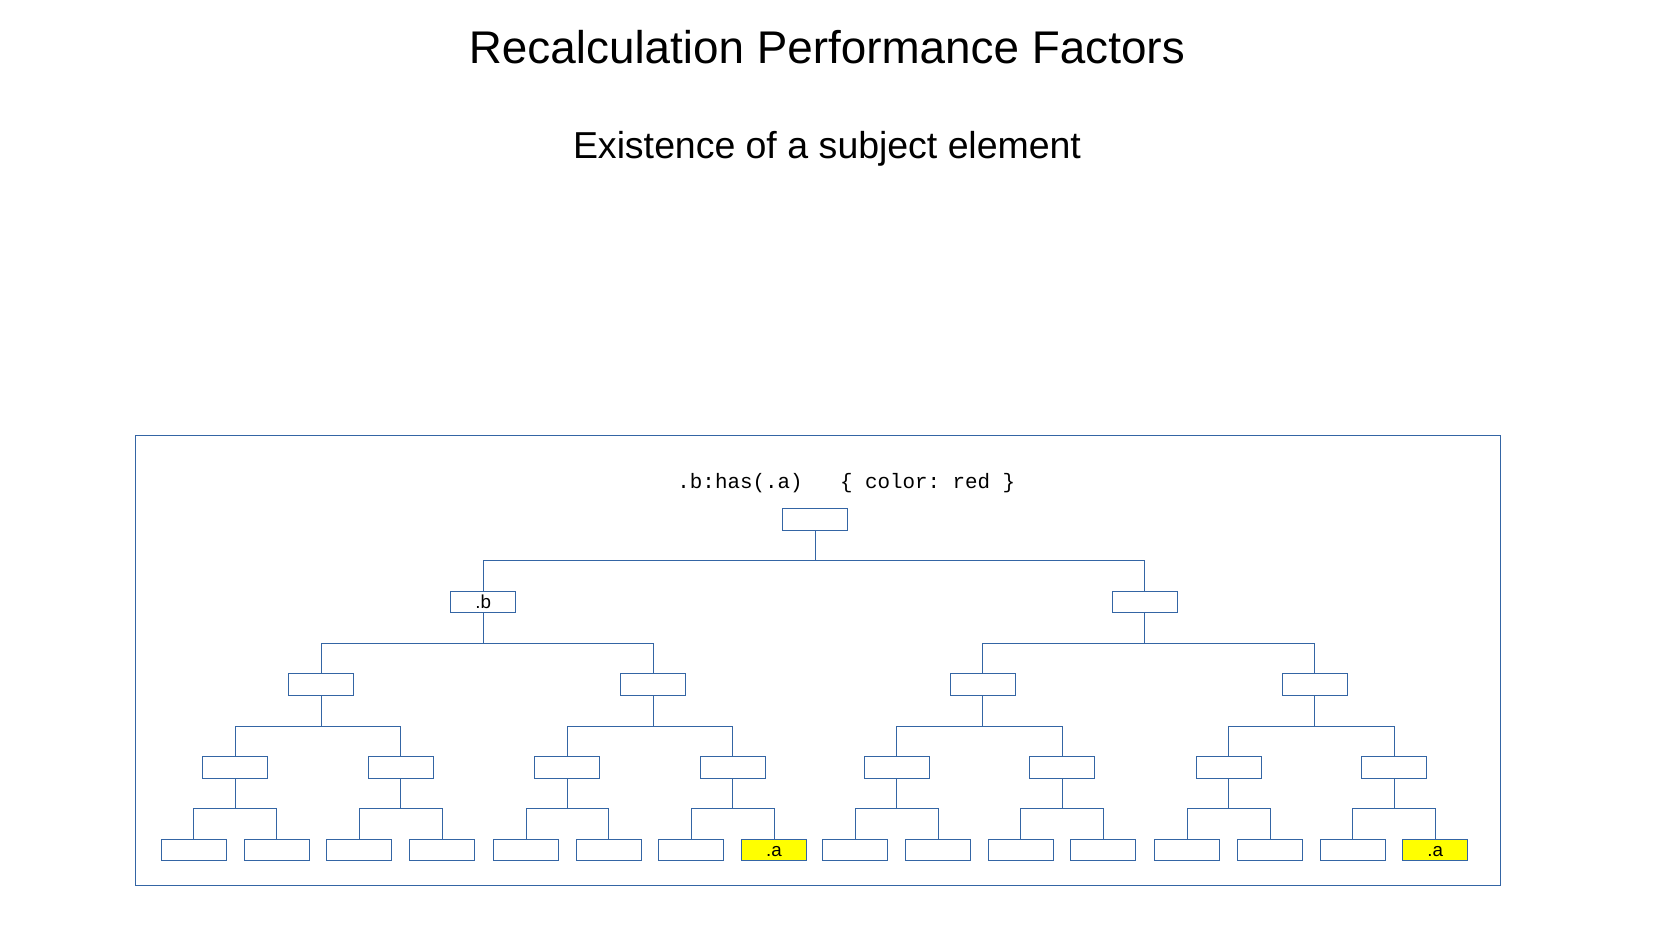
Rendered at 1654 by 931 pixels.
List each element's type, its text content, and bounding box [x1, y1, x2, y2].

text_box Recalculation Performance Factors Existence of a subject element [0, 15, 1654, 175]
text_box [135, 435, 1501, 886]
